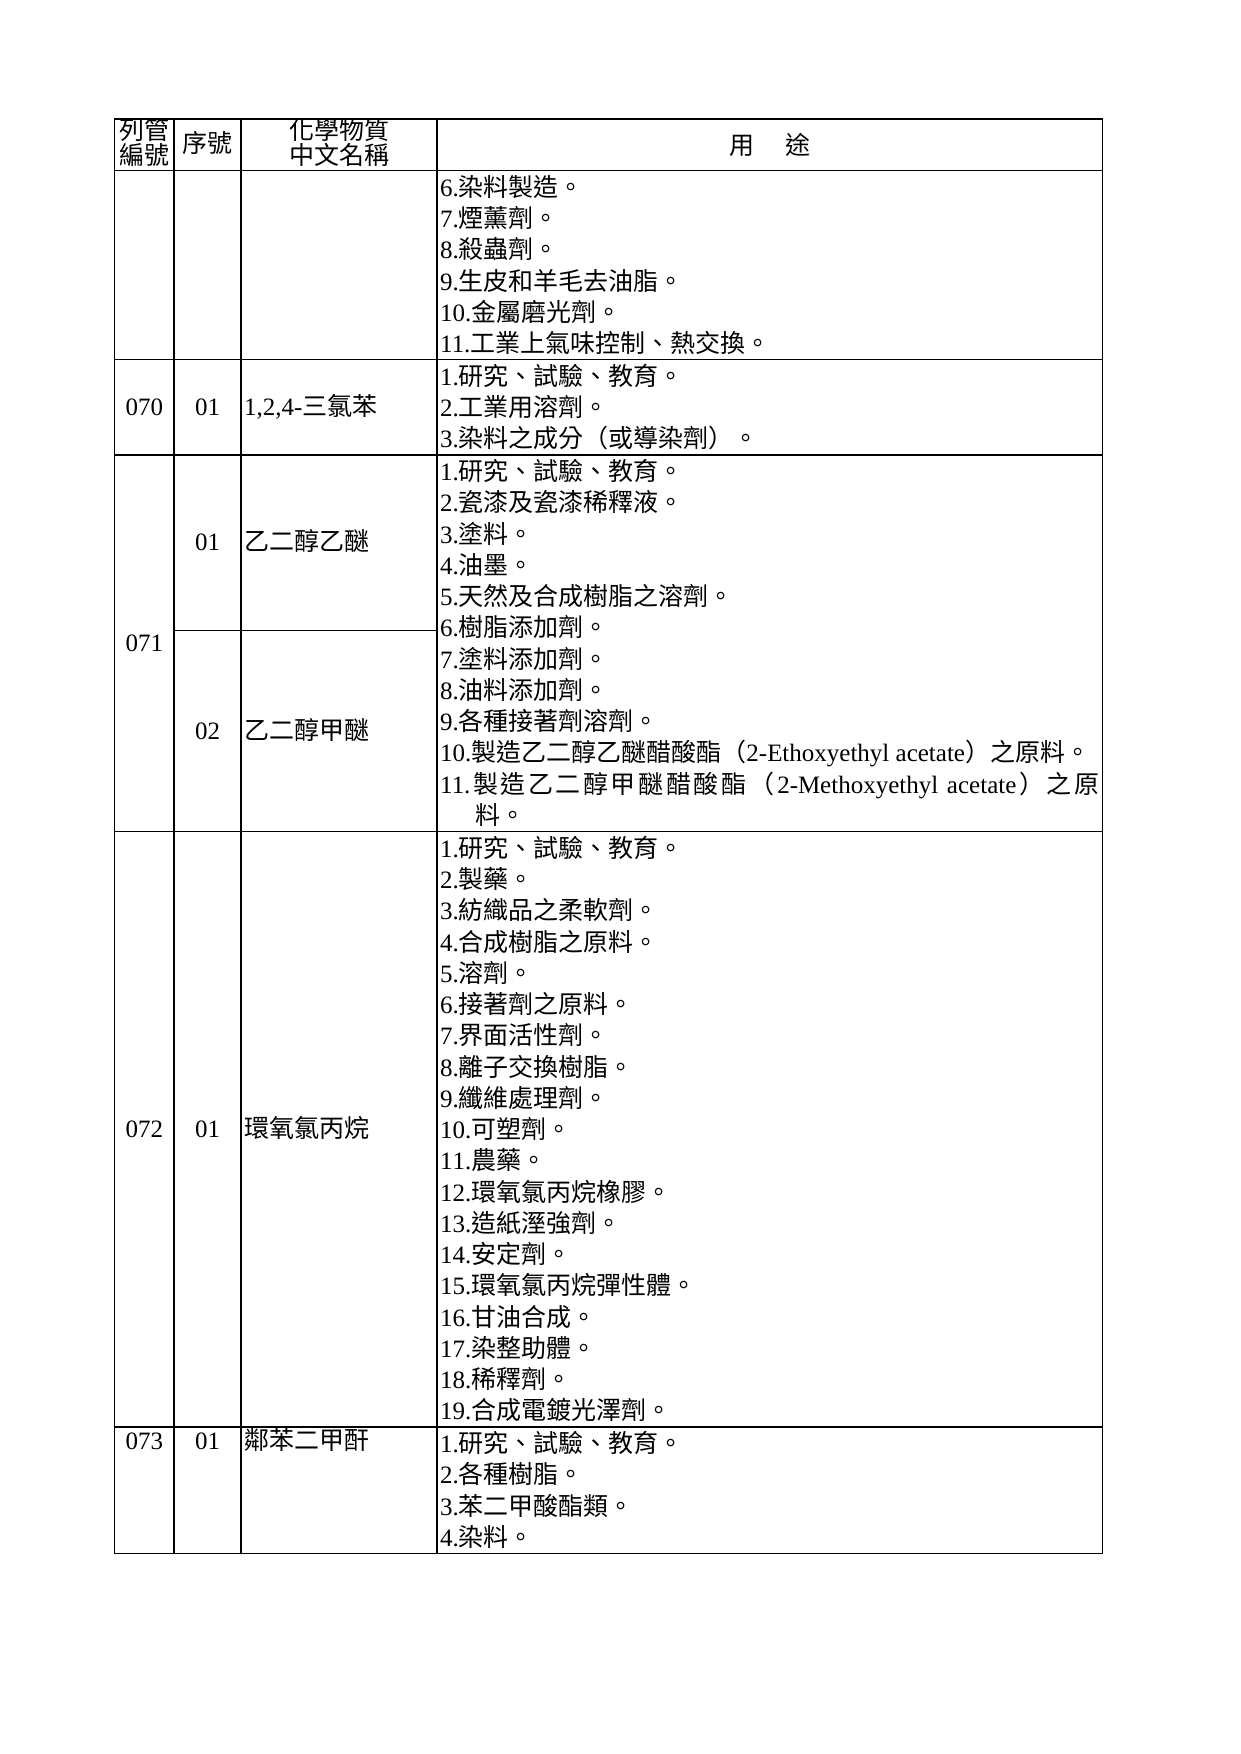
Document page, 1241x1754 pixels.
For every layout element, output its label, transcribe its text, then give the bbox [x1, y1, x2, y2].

table_cell 1,2,4-三氯苯 [242, 360, 436, 454]
table_cell 1.研究、試驗、教育。 2.瓷漆及瓷漆稀釋液。 3.塗料。 4.油墨。 5.天然及合成樹脂之溶劑。 6.樹脂添加劑。 7.塗料添加劑。 8.油料添加劑。 9.各種接著劑溶劑。 10.製造乙二醇乙醚醋酸酯（2-Ethoxyethyl acetate）之原料。 11.製造乙二醇甲醚醋酸酯（2-Methoxyethyl acetate）之原料。 [438, 456, 1102, 831]
table_cell 環氧氯丙烷 [242, 832, 436, 1426]
table_cell 1.研究、試驗、教育。 2.製藥。 3.紡織品之柔軟劑。 4.合成樹脂之原料。 5.溶劑。 6.接著劑之原料。 7.界面活性劑。 8.離子交換樹脂。 9.纖維處理劑。 10.可塑劑。 11.農藥。 12.環氧氯丙烷橡膠。 13.造紙溼強劑。 14.安定劑。 15.環氧氯丙烷彈性體。 16.甘油合成。 17.染整助體。 18.稀釋劑。 19.合成電鍍光澤劑。 [438, 832, 1102, 1426]
table_cell 01 [175, 1428, 240, 1552]
table_cell 鄰苯二甲酐 [242, 1428, 436, 1552]
table_header 列管編號 [115, 120, 173, 170]
table_cell 6.染料製造。 7.煙薰劑。 8.殺蟲劑。 9.生皮和羊毛去油脂。 10.金屬磨光劑。 11.工業上氣味控制、熱交換。 [438, 171, 1102, 359]
table_cell 072 [115, 832, 173, 1426]
table_cell 071 [115, 456, 173, 831]
table_cell 1.研究、試驗、教育。 2.各種樹脂。 3.苯二甲酸酯類。 4.染料。 [438, 1428, 1102, 1552]
table_header 序號 [175, 120, 240, 170]
table_cell [242, 171, 436, 359]
table_cell 02 [175, 631, 240, 831]
table_cell 1.研究、試驗、教育。 2.工業用溶劑。 3.染料之成分（或導染劑）。 [438, 360, 1102, 454]
table_cell 070 [115, 360, 173, 454]
table_cell 乙二醇乙醚 [242, 456, 436, 630]
table_header 用途 [438, 120, 1102, 170]
table_cell 01 [175, 832, 240, 1426]
table_cell 01 [175, 456, 240, 630]
table_cell [115, 171, 173, 359]
table_header 化學物質 中文名稱 [242, 120, 436, 170]
table_cell [175, 171, 240, 359]
table_cell 01 [175, 360, 240, 454]
table_cell 073 [115, 1428, 173, 1552]
table_cell 乙二醇甲醚 [242, 631, 436, 831]
